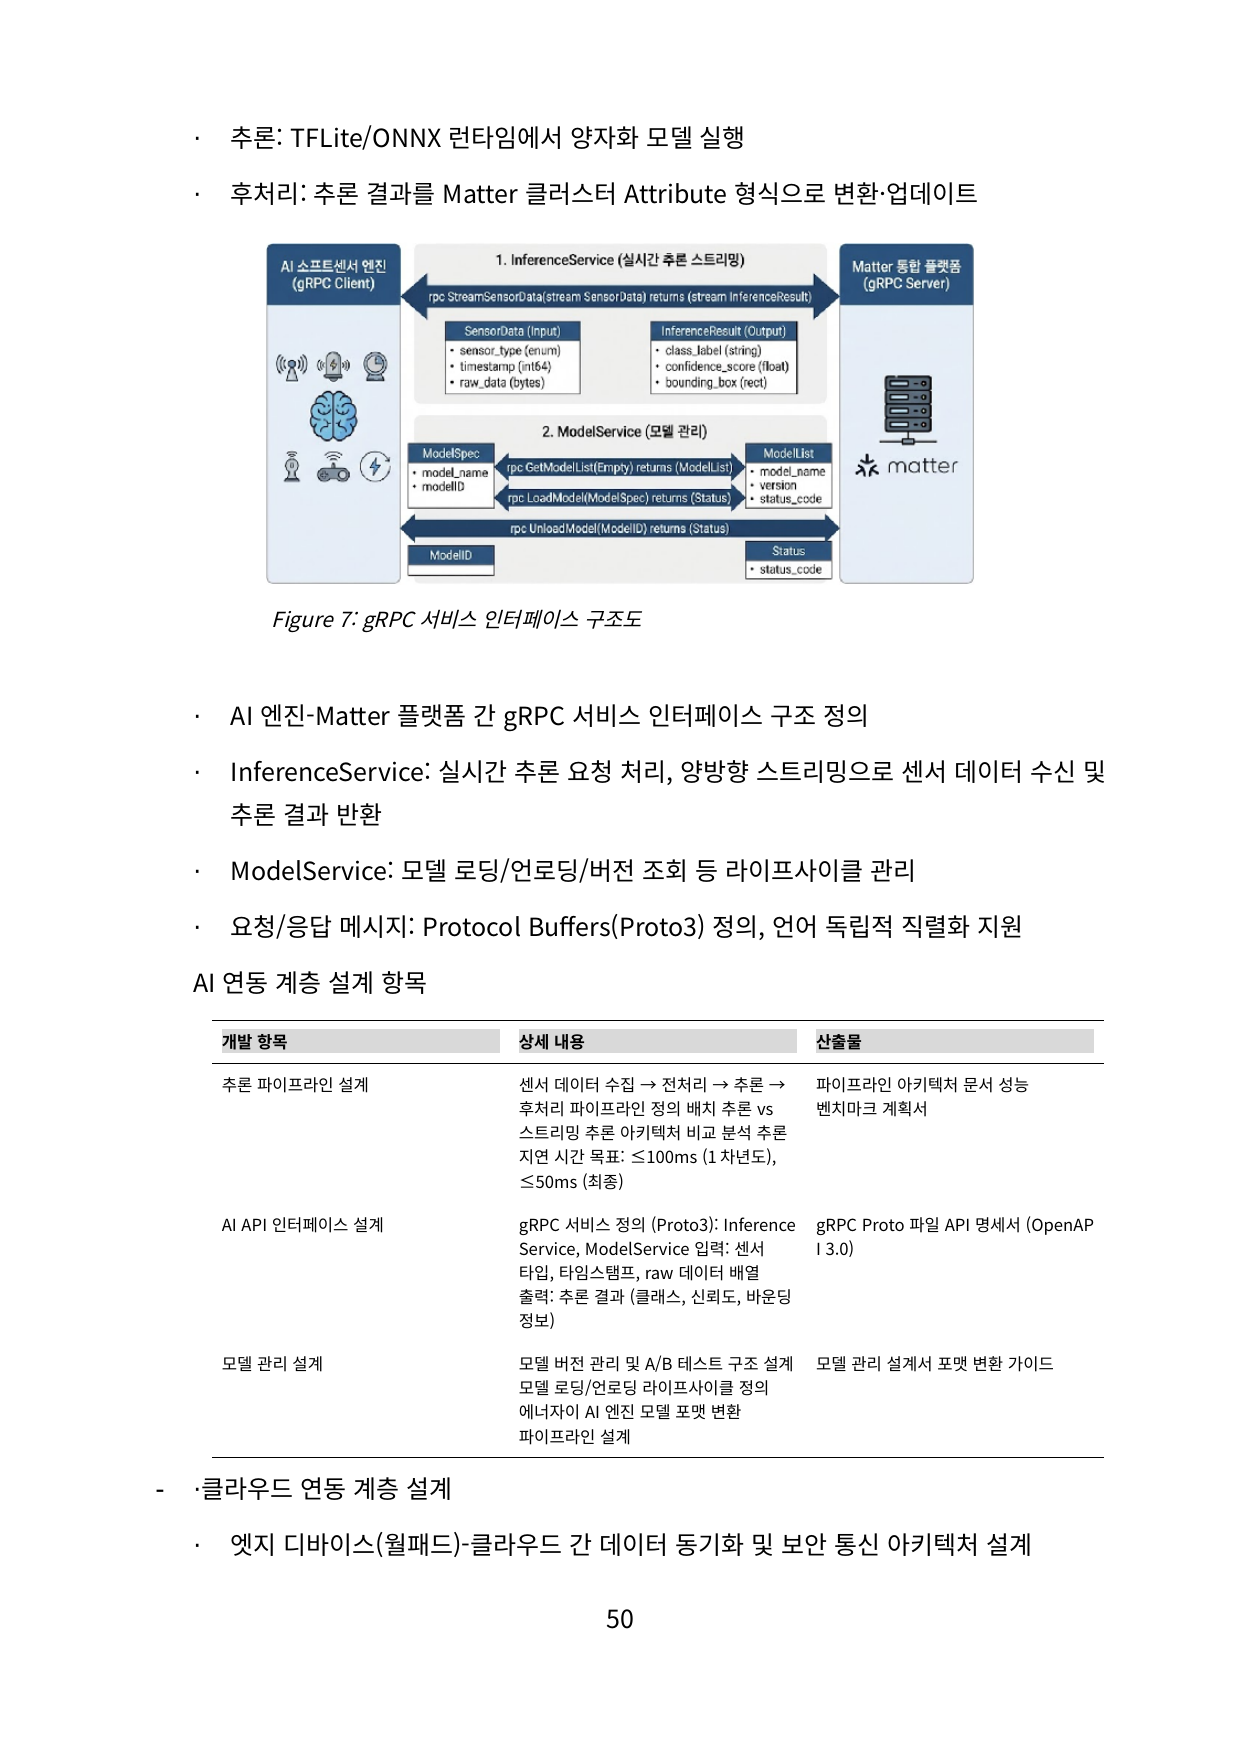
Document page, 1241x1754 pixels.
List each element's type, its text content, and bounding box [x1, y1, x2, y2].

table_header 개발 항목 [212, 1021, 509, 1063]
table_cell 추론 파이프라인 설계 [212, 1064, 509, 1202]
table_cell 모델 버전 관리 및 A/B 테스트 구조 설계 모델 로딩/언로딩 라이프사이클 정의 에너자이 AI 엔진 모델 포맷 변환 파이프라인 설계 [509, 1342, 806, 1457]
table_cell gRPC Proto 파일 API 명세서 (OpenAPI 3.0) [806, 1202, 1103, 1342]
table_cell AI API 인터페이스 설계 [212, 1202, 509, 1342]
list InferenceService: 실시간 추론 요청 처리, 양방향 스트리밍으로 센서 데이터 수신 및 추론 결과 반환 [193, 752, 1122, 832]
list ⋅클라우드 연동 계층 설계 [156, 1469, 1122, 1505]
table_cell 파이프라인 아키텍처 문서 성능 벤치마크 계획서 [806, 1064, 1103, 1202]
list Figure 16: gRPC 서비스 인터페이스 구조도 [266, 585, 974, 633]
table_cell gRPC 서비스 정의 (Proto3): InferenceService, ModelService 입력: 센서 타입, 타임스탬프, raw 데이터 배열 출력: 추론 결과 (클래스, 신뢰도, 바운딩 정보) [509, 1202, 806, 1342]
list 요청/응답 메시지: Protocol Buffers(Proto3) 정의, 언어 독립적 직렬화 지원 [193, 908, 1122, 944]
list AI 연동 계층 설계 항목 [156, 964, 1122, 1000]
list 추론: TFLite/ONNX 런타임에서 양자화 모델 실행 [193, 118, 1122, 154]
list 후처리: 추론 결과를 Matter 클러스터 Attribute 형식으로 변환·업데이트 [193, 174, 1122, 210]
list AI 엔진-Matter 플랫폼 간 gRPC 서비스 인터페이스 구조 정의 [193, 696, 1122, 733]
table_cell 센서 데이터 수집 → 전처리 → 추론 → 후처리 파이프라인 정의 배치 추론 vs 스트리밍 추론 아키텍처 비교 분석 추론 지연 시간 목표: ≤100ms (1차년도), ≤50ms (최종) [509, 1064, 806, 1202]
table_header 상세 내용 [509, 1021, 806, 1063]
list ModelService: 모델 로딩/언로딩/버전 조회 등 라이프사이클 관리 [193, 852, 1122, 888]
table_cell 모델 관리 설계 [212, 1342, 509, 1457]
table_cell 모델 관리 설계서 포맷 변환 가이드 [806, 1342, 1103, 1457]
table_header 산출물 [806, 1021, 1103, 1063]
list 엣지 디바이스(월패드)-클라우드 간 데이터 동기화 및 보안 통신 아키텍처 설계 [193, 1525, 1122, 1561]
